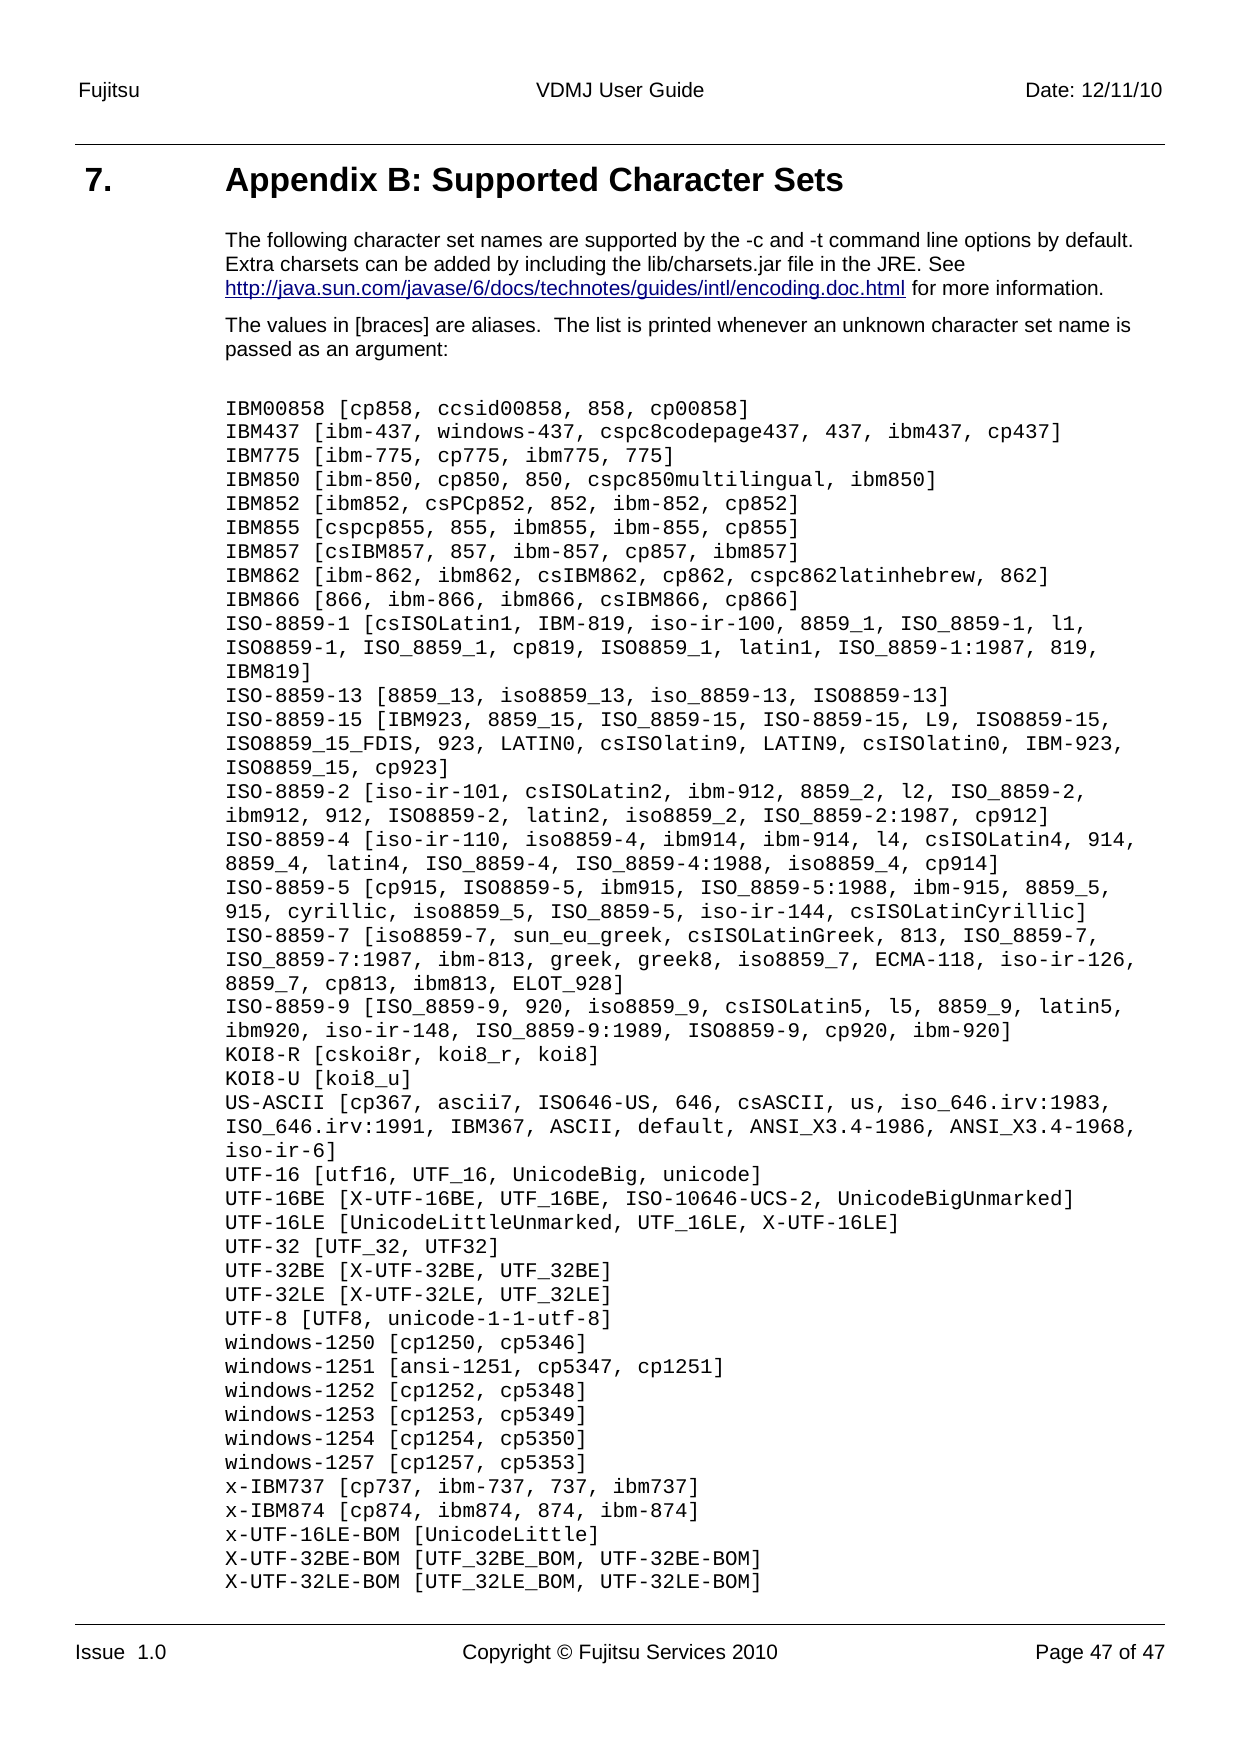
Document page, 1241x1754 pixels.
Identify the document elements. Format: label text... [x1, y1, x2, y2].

text ISO-8859-1 [csISOLatin1, IBM-819, iso-ir-100, 8859_1, ISO_8859-1, l1, ISO8859-1, ISO_8859_1, cp819, ISO8859_1, latin1, ISO_8859-1:1987, 819, IBM819] [225, 613, 1165, 685]
text UTF-16LE [UnicodeLittleUnmarked, UTF_16LE, X-UTF-16LE] [225, 1212, 1165, 1236]
text windows-1254 [cp1254, cp5350] [225, 1428, 1165, 1452]
text windows-1251 [ansi-1251, cp5347, cp1251] [225, 1356, 1165, 1380]
text UTF-32BE [X-UTF-32BE, UTF_32BE] [225, 1260, 1165, 1284]
text ISO-8859-4 [iso-ir-110, iso8859-4, ibm914, ibm-914, l4, csISOLatin4, 914, 8859_4, latin4, ISO_8859-4, ISO_8859-4:1988, iso8859_4, cp914] [225, 829, 1165, 877]
text IBM857 [csIBM857, 857, ibm-857, cp857, ibm857] [225, 541, 1165, 565]
text ISO-8859-7 [iso8859-7, sun_eu_greek, csISOLatinGreek, 813, ISO_8859-7, ISO_8859-7:1987, ibm-813, greek, greek8, iso8859_7, ECMA-118, iso-ir-126, 8859_7, cp813, ibm813, ELOT_928] [225, 924, 1165, 996]
text IBM866 [866, ibm-866, ibm866, csIBM866, cp866] [225, 589, 1165, 613]
text UTF-16 [utf16, UTF_16, UnicodeBig, unicode] [225, 1164, 1165, 1188]
text windows-1252 [cp1252, cp5348] [225, 1380, 1165, 1404]
text IBM775 [ibm-775, cp775, ibm775, 775] [225, 445, 1165, 469]
text UTF-32LE [X-UTF-32LE, UTF_32LE] [225, 1284, 1165, 1308]
text x-IBM874 [cp874, ibm874, 874, ibm-874] [225, 1499, 1165, 1523]
subtitle Appendix B: Supported Character Sets [75, 160, 1165, 198]
text ISO-8859-9 [ISO_8859-9, 920, iso8859_9, csISOLatin5, l5, 8859_9, latin5, ibm920, iso-ir-148, ISO_8859-9:1989, ISO8859-9, cp920, ibm-920] [225, 996, 1165, 1044]
text ISO-8859-5 [cp915, ISO8859-5, ibm915, ISO_8859-5:1988, ibm-915, 8859_5, 915, cyrillic, iso8859_5, ISO_8859-5, iso-ir-144, csISOLatinCyrillic] [225, 877, 1165, 924]
text IBM862 [ibm-862, ibm862, csIBM862, cp862, cspc862latinhebrew, 862] [225, 565, 1165, 589]
text KOI8-U [koi8_u] [225, 1068, 1165, 1092]
text windows-1250 [cp1250, cp5346] [225, 1332, 1165, 1356]
text UTF-8 [UTF8, unicode-1-1-utf-8] [225, 1308, 1165, 1332]
text windows-1257 [cp1257, cp5353] [225, 1452, 1165, 1476]
text ISO-8859-2 [iso-ir-101, csISOLatin2, ibm-912, 8859_2, l2, ISO_8859-2, ibm912, 912, ISO8859-2, latin2, iso8859_2, ISO_8859-2:1987, cp912] [225, 781, 1165, 829]
text The following character set names are supported by the -c and -t command line options by default. Extra charsets can be added by including the lib/charsets.jar file in the JRE. See http://java.sun.com/javase/6/docs/technotes/guides/intl/encoding.doc.html for more information. [225, 228, 1165, 300]
text US-ASCII [cp367, ascii7, ISO646-US, 646, csASCII, us, iso_646.irv:1983, ISO_646.irv:1991, IBM367, ASCII, default, ANSI_X3.4-1986, ANSI_X3.4-1968, iso-ir-6] [225, 1092, 1165, 1164]
text The values in [braces] are aliases. The list is printed whenever an unknown character set name is passed as an argument: [225, 313, 1165, 361]
text IBM855 [cspcp855, 855, ibm855, ibm-855, cp855] [225, 517, 1165, 541]
text IBM850 [ibm-850, cp850, 850, cspc850multilingual, ibm850] [225, 469, 1165, 493]
text X-UTF-32LE-BOM [UTF_32LE_BOM, UTF-32LE-BOM] [225, 1571, 1165, 1595]
text UTF-16BE [X-UTF-16BE, UTF_16BE, ISO-10646-UCS-2, UnicodeBigUnmarked] [225, 1188, 1165, 1212]
text windows-1253 [cp1253, cp5349] [225, 1404, 1165, 1428]
text IBM437 [ibm-437, windows-437, cspc8codepage437, 437, ibm437, cp437] [225, 421, 1165, 445]
text IBM00858 [cp858, ccsid00858, 858, cp00858] [225, 397, 1165, 421]
text ISO-8859-15 [IBM923, 8859_15, ISO_8859-15, ISO-8859-15, L9, ISO8859-15, ISO8859_15_FDIS, 923, LATIN0, csISOlatin9, LATIN9, csISOlatin0, IBM-923, ISO8859_15, cp923] [225, 709, 1165, 781]
text x-IBM737 [cp737, ibm-737, 737, ibm737] [225, 1476, 1165, 1499]
text IBM852 [ibm852, csPCp852, 852, ibm-852, cp852] [225, 493, 1165, 517]
text x-UTF-16LE-BOM [UnicodeLittle] [225, 1523, 1165, 1547]
text UTF-32 [UTF_32, UTF32] [225, 1236, 1165, 1260]
text X-UTF-32BE-BOM [UTF_32BE_BOM, UTF-32BE-BOM] [225, 1547, 1165, 1571]
text KOI8-R [cskoi8r, koi8_r, koi8] [225, 1044, 1165, 1068]
text ISO-8859-13 [8859_13, iso8859_13, iso_8859-13, ISO8859-13] [225, 685, 1165, 709]
